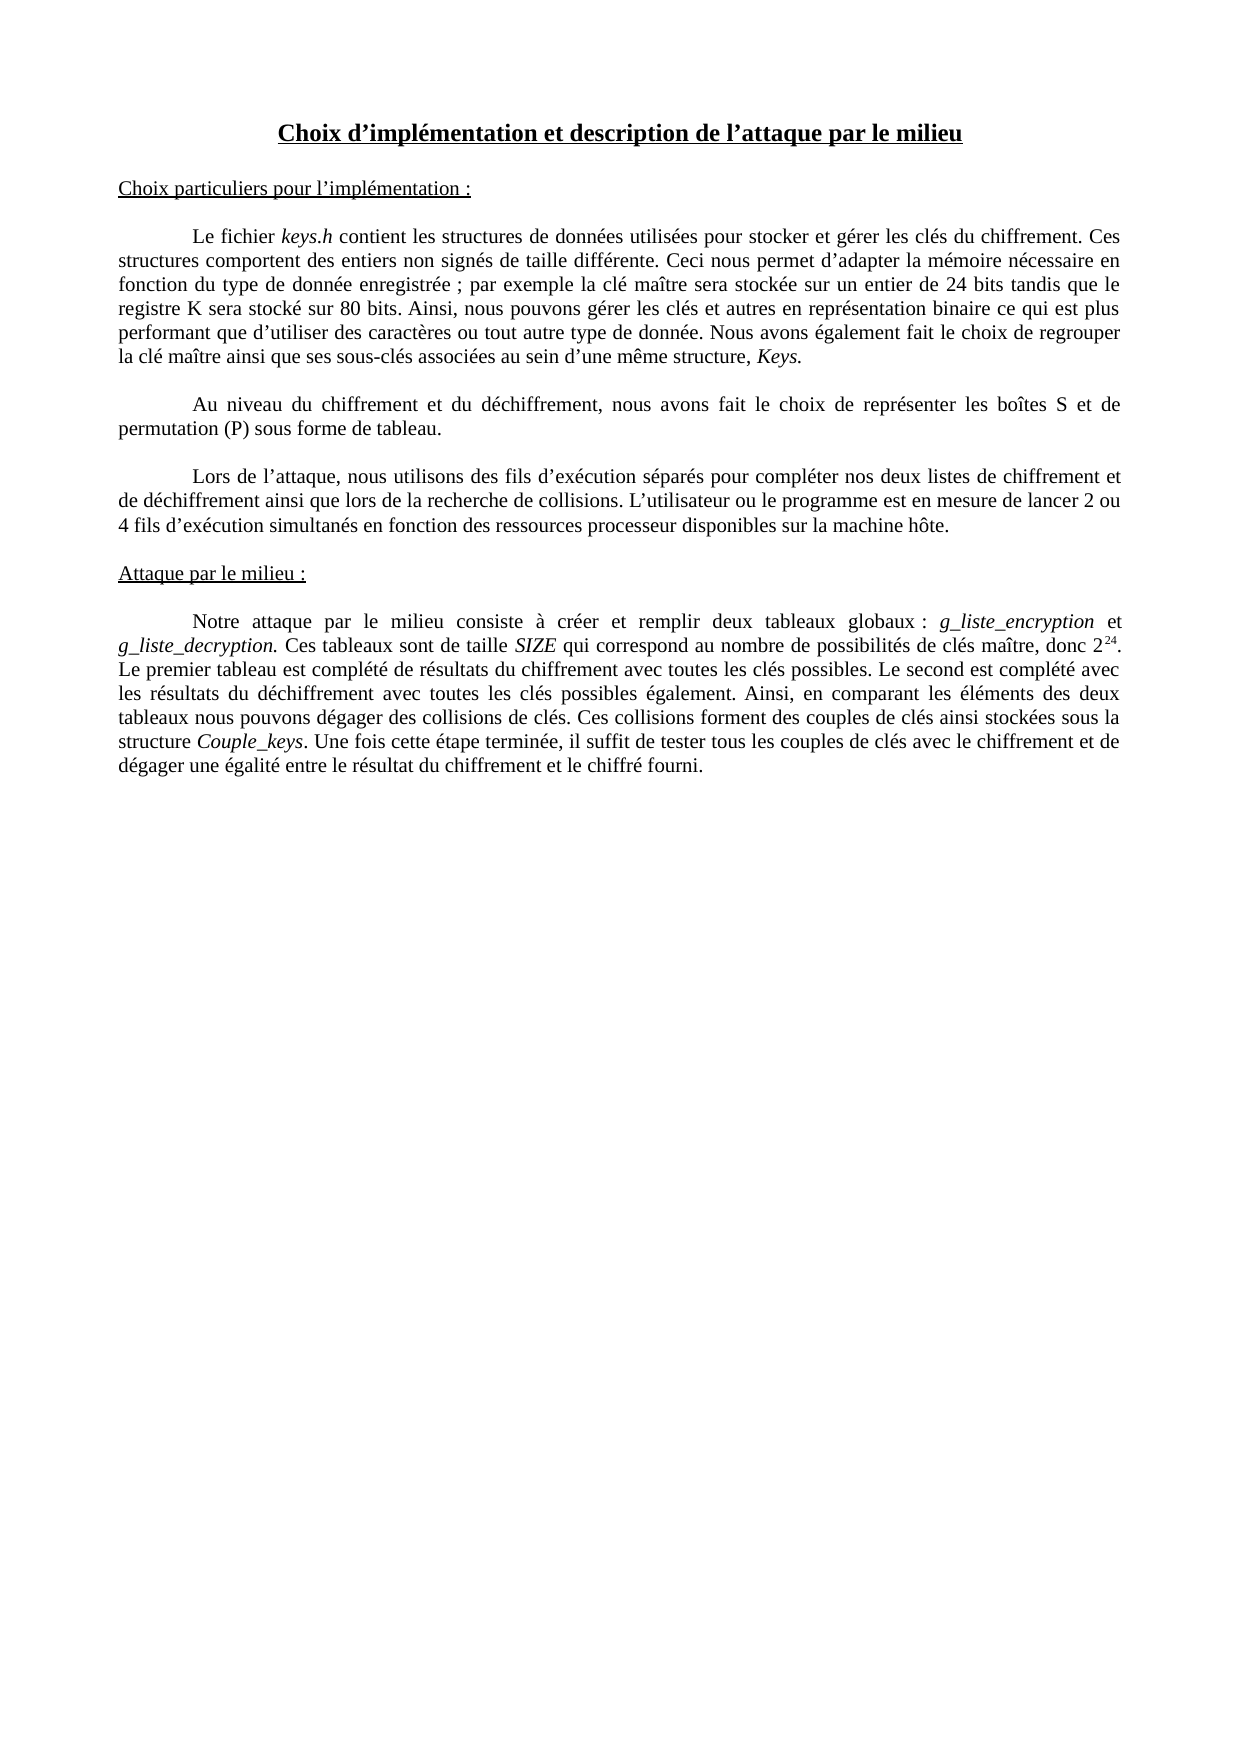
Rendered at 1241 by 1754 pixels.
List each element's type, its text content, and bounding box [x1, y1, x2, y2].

text Choix d’implémentation et description de l’attaque par le milieu [118, 118, 1122, 147]
text Le fichier keys.h contient les structures de données utilisées pour stocker et gérer les clés du chiffrement. Ces structures comportent des entiers non signés de taille différente. Ceci nous permet d’adapter la mémoire nécessaire en fonction du type de donnée enregistrée ; par exemple la clé maître sera stockée sur un entier de 24 bits tandis que le registre K sera stocké sur 80 bits. Ainsi, nous pouvons gérer les clés et autres en représentation binaire ce qui est plus performant que d’utiliser des caractères ou tout autre type de donnée. Nous avons également fait le choix de regrouper la clé maître ainsi que ses sous-clés associées au sein d’une même structure, Keys. [118, 224, 1122, 368]
text Au niveau du chiffrement et du déchiffrement, nous avons fait le choix de représenter les boîtes S et de permutation (P) sous forme de tableau. [118, 392, 1122, 440]
text Attaque par le milieu : [118, 561, 1122, 585]
text Lors de l’attaque, nous utilisons des fils d’exécution séparés pour compléter nos deux listes de chiffrement et de déchiffrement ainsi que lors de la recherche de collisions. L’utilisateur ou le programme est en mesure de lancer 2 ou 4 fils d’exécution simultanés en fonction des ressources processeur disponibles sur la machine hôte. [118, 464, 1122, 537]
text Notre attaque par le milieu consiste à créer et remplir deux tableaux globaux : g_liste_encryption et g_liste_decryption. Ces tableaux sont de taille SIZE qui correspond au nombre de possibilités de clés maître, donc 224. Le premier tableau est complété de résultats du chiffrement avec toutes les clés possibles. Le second est complété avec les résultats du déchiffrement avec toutes les clés possibles également. Ainsi, en comparant les éléments des deux tableaux nous pouvons dégager des collisions de clés. Ces collisions forment des couples de clés ainsi stockées sous la structure Couple_keys. Une fois cette étape terminée, il suffit de tester tous les couples de clés avec le chiffrement et de dégager une égalité entre le résultat du chiffrement et le chiffré fourni. [118, 609, 1122, 777]
text Choix particuliers pour l’implémentation : [118, 176, 1122, 200]
